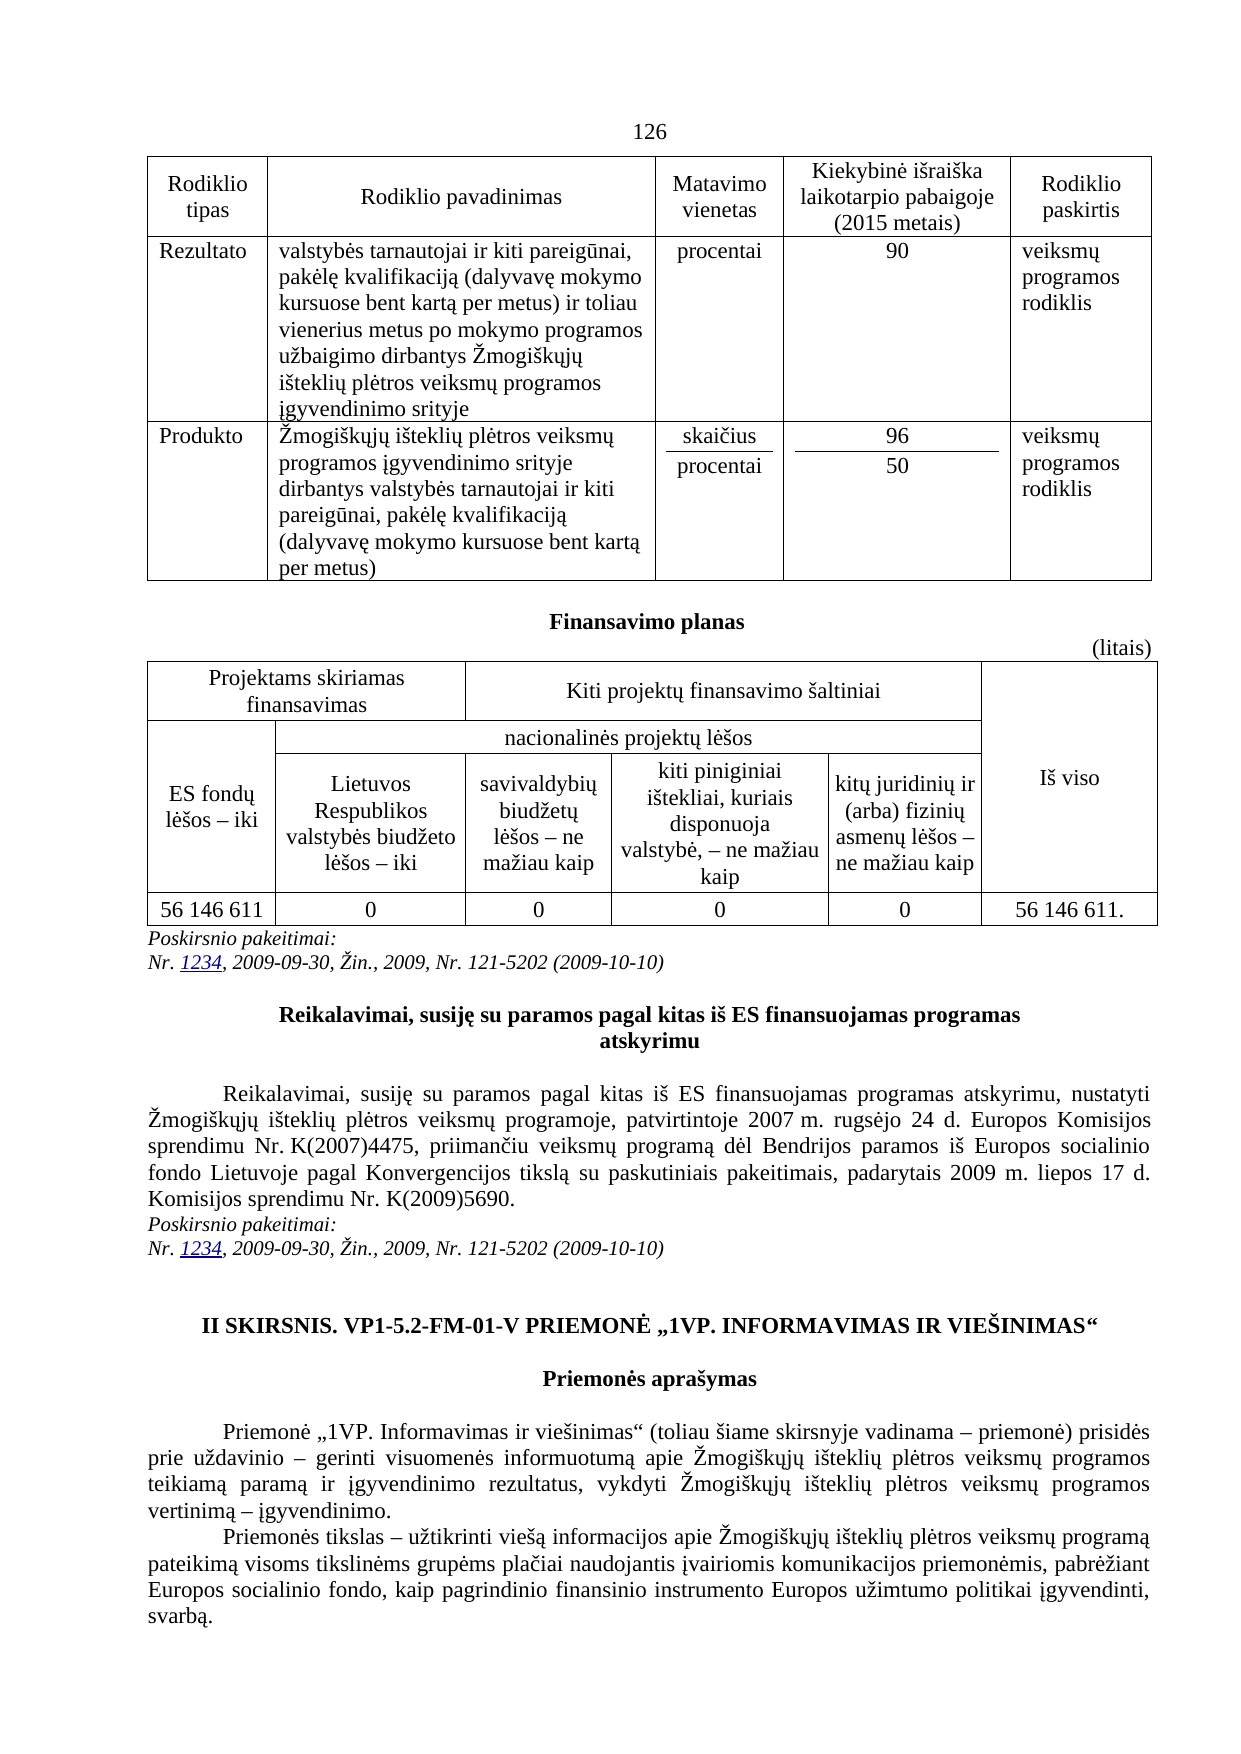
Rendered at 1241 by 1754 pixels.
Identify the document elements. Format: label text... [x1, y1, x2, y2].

table_cell kiti piniginiai ištekliai, kuriais disponuoja valstybė, – ne mažiau kaip [612, 754, 828, 892]
text Poskirsnio pakeitimai: [148, 926, 1152, 950]
table_cell kitų juridinių ir (arba) fizinių asmenų lėšos – ne mažiau kaip [829, 754, 981, 892]
table_cell Produkto [148, 422, 267, 580]
text Priemonės aprašymas [148, 1365, 1152, 1391]
text Finansavimo planas [148, 608, 1152, 634]
table_cell ES fondų lėšos – iki [148, 721, 275, 892]
subtitle II SKIRSNIS. VP1-5.2-FM-01-V PRIEMONĖ „1VP. Informavimas ir viešinimas“ [148, 1312, 1152, 1339]
text Reikalavimai, susiję su paramos pagal kitas iš ES finansuojamas programas atskyrimu [148, 1001, 1152, 1053]
table_cell savivaldybių biudžetų lėšos – ne mažiau kaip [466, 754, 611, 892]
text Poskirsnio pakeitimai: [148, 1212, 1152, 1236]
table_header Iš viso [982, 662, 1157, 892]
table_cell valstybės tarnautojai ir kiti pareigūnai, pakėlę kvalifikaciją (dalyvavę mokymo kursuose bent kartą per metus) ir toliau vienerius metus po mokymo programos užbaigimo dirbantys Žmogiškųjų išteklių plėtros veiksmų programos įgyvendinimo srityje [268, 237, 655, 421]
table_cell skaičius procentai [656, 422, 783, 580]
table_header Rodiklio paskirtis [1011, 157, 1151, 236]
table_cell veiksmų programos rodiklis [1011, 422, 1151, 580]
text (litais) [148, 634, 1152, 661]
table_header Projektams skiriamas finansavimas [148, 662, 465, 720]
table_cell 0 [612, 893, 828, 925]
table_header Rodiklio pavadinimas [268, 157, 655, 236]
table_header Kiti projektų finansavimo šaltiniai [466, 662, 981, 720]
table_cell Žmogiškųjų išteklių plėtros veiksmų programos įgyvendinimo srityje dirbantys valstybės tarnautojai ir kiti pareigūnai, pakėlę kvalifikaciją (dalyvavę mokymo kursuose bent kartą per metus) [268, 422, 655, 580]
text Nr. 1234, 2009-09-30, Žin., 2009, Nr. 121-5202 (2009-10-10) [148, 950, 1152, 974]
table_cell 90 [784, 237, 1010, 421]
table_header Rodiklio tipas [148, 157, 267, 236]
table_cell 0 [466, 893, 611, 925]
table_cell 0 [829, 893, 981, 925]
table_cell veiksmų programos rodiklis [1011, 237, 1151, 421]
text Nr. 1234, 2009-09-30, Žin., 2009, Nr. 121-5202 (2009-10-10) [148, 1236, 1152, 1260]
table_cell 0 [276, 893, 465, 925]
table_cell procentai [656, 237, 783, 421]
table_header Kiekybinė išraiška laikotarpio pabaigoje (2015 metais) [784, 157, 1010, 236]
table_cell 56 146 611. [982, 893, 1157, 925]
table_cell nacionalinės projektų lėšos [276, 721, 981, 753]
table_cell 96 50 [784, 422, 1010, 580]
text Reikalavimai, susiję su paramos pagal kitas iš ES finansuojamas programas atskyrimu, nustatyti Žmogiškųjų išteklių plėtros veiksmų programoje, patvirtintoje 2007 m. rugsėjo 24 d. Europos Komisijos sprendimu Nr. K(2007)4475, priimančiu veiksmų programą dėl Bendrijos paramos iš Europos socialinio fondo Lietuvoje pagal Konvergencijos tikslą su paskutiniais pakeitimais, padarytais 2009 m. liepos 17 d. Komisijos sprendimu Nr. K(2009)5690. [148, 1080, 1152, 1212]
table_cell Rezultato [148, 237, 267, 421]
table_cell 56 146 611 [148, 893, 275, 925]
table_header Matavimo vienetas [656, 157, 783, 236]
text Priemonė „1VP. Informavimas ir viešinimas“ (toliau šiame skirsnyje vadinama – priemonė) prisidės prie uždavinio – gerinti visuomenės informuotumą apie Žmogiškųjų išteklių plėtros veiksmų programos teikiamą paramą ir įgyvendinimo rezultatus, vykdyti Žmogiškųjų išteklių plėtros veiksmų programos vertinimą – įgyvendinimo. [148, 1418, 1152, 1523]
table_cell Lietuvos Respublikos valstybės biudžeto lėšos – iki [276, 754, 465, 892]
text Priemonės tikslas – užtikrinti viešą informacijos apie Žmogiškųjų išteklių plėtros veiksmų programą pateikimą visoms tikslinėms grupėms plačiai naudojantis įvairiomis komunikacijos priemonėmis, pabrėžiant Europos socialinio fondo, kaip pagrindinio finansinio instrumento Europos užimtumo politikai įgyvendinti, svarbą. [148, 1523, 1152, 1629]
